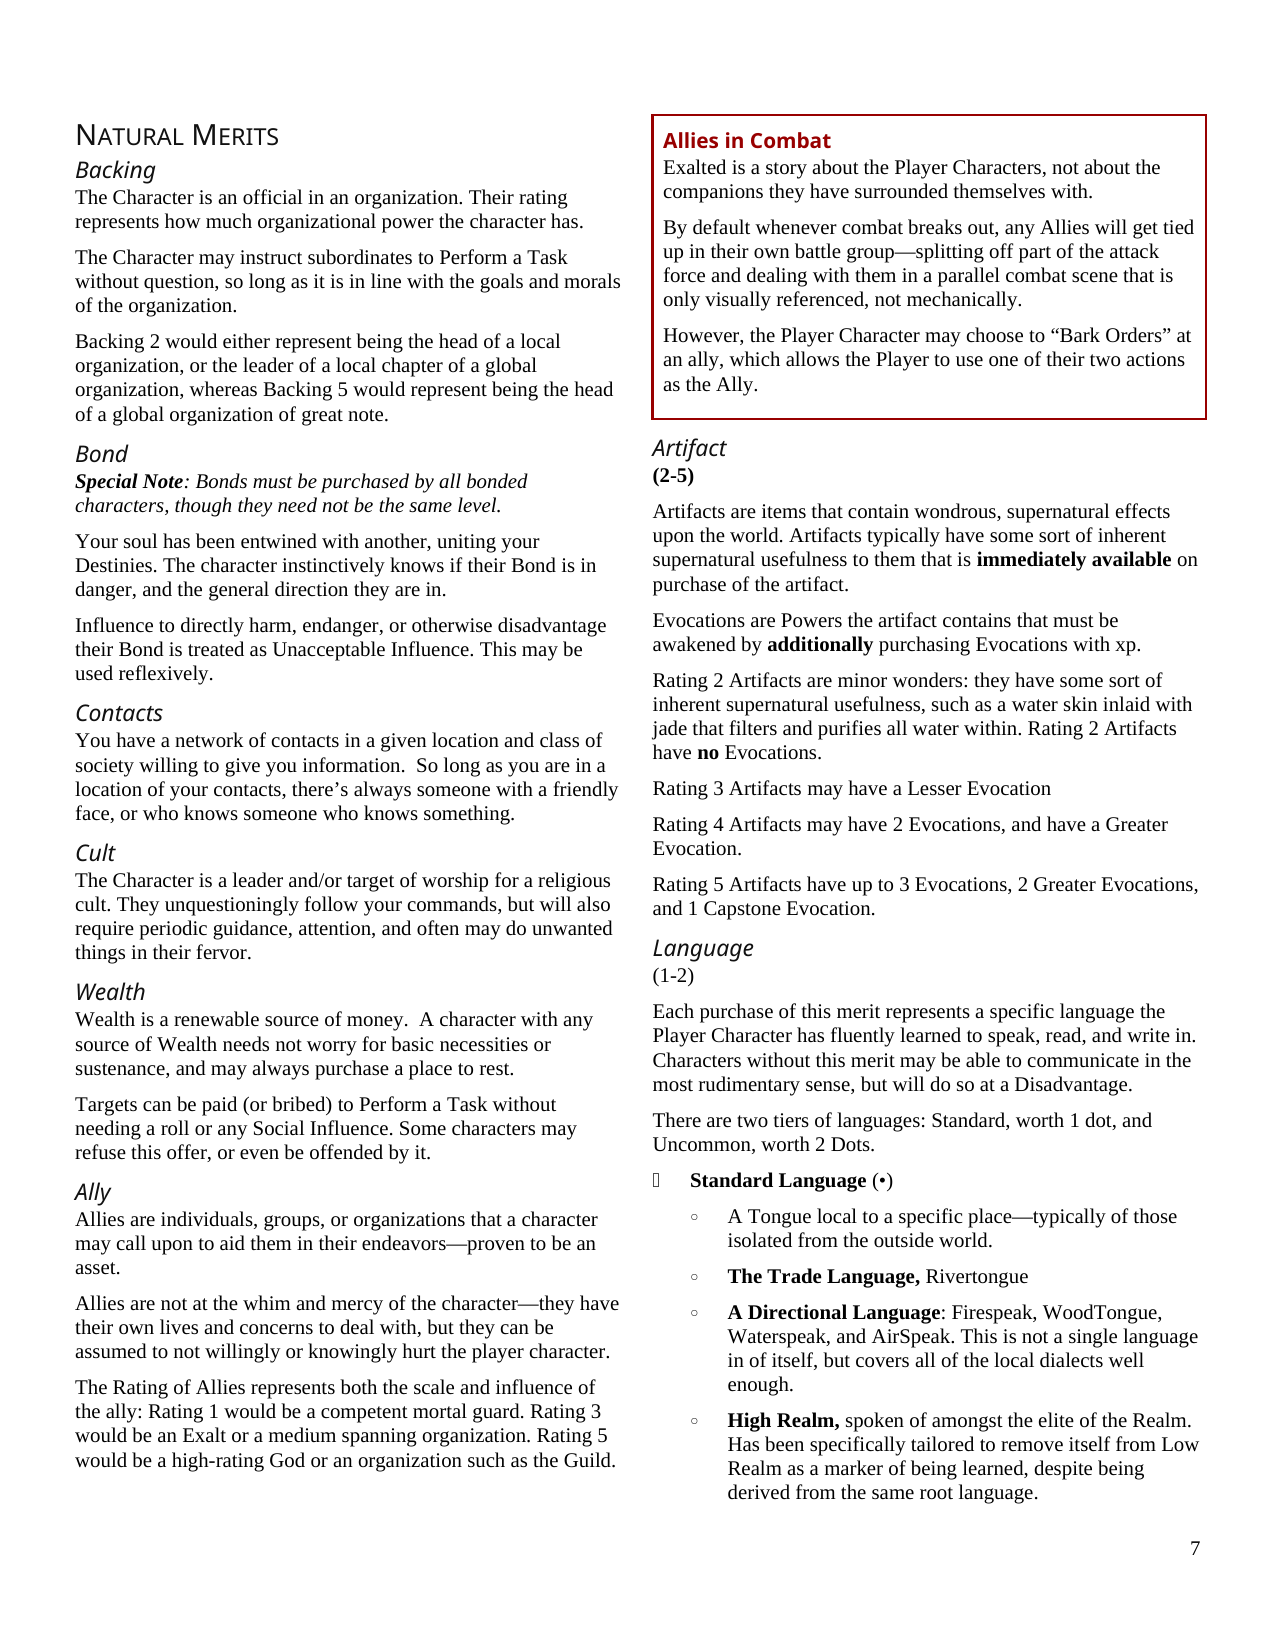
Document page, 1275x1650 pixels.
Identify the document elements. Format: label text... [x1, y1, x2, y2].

subtitle Backing [75, 154, 622, 185]
text Wealth is a renewable source of money. A character with any source of Wealth needs not worry for basic necessities or sustenance, and may always purchase a place to rest. [75, 1007, 622, 1079]
subtitle Artifact [652, 432, 1200, 463]
subtitle Natural Merits [75, 114, 622, 154]
text Targets can be paid (or bribed) to Perform a Task without needing a roll or any Social Influence. Some characters may refuse this offer, or even be offended by it. [75, 1092, 622, 1164]
text The Rating of Allies represents both the scale and influence of the ally: Rating 1 would be a competent mortal guard. Rating 3 would be an Exalt or a medium spanning organization. Rating 5 would be a high-rating God or an organization such as the Guild. [75, 1375, 622, 1472]
subtitle Wealth [75, 976, 622, 1007]
text Special Note: Bonds must be purchased by all bonded characters, though they need not be the same level. [75, 469, 622, 517]
text Your soul has been entwined with another, uniting your Destinies. The character instinctively knows if their Bond is in danger, and the general direction they are in. [75, 529, 622, 601]
text The Character is an official in an organization. Their rating represents how much organizational power the character has. [75, 185, 622, 233]
text Evocations are Powers the artifact contains that must be awakened by additionally purchasing Evocations with xp. [652, 607, 1200, 656]
text Rating 4 Artifacts may have 2 Evocations, and have a Greater Evocation. [652, 812, 1200, 860]
subtitle Bond [75, 437, 622, 469]
text You have a network of contacts in a given location and class of society willing to give you information. So long as you are in a location of your contacts, there’s always someone with a friendly face, or who knows someone who knows something. [75, 728, 622, 825]
text Backing 2 would either represent being the head of a local organization, or the leader of a local chapter of a global organization, whereas Backing 5 would represent being the head of a global organization of great note. [75, 329, 622, 426]
table_header Allies in Combat Exalted is a story about the Player Characters, not about the companions they have surrounded themselves with. By default whenever combat breaks out, any Allies will get tied up in their own battle group—splitting off part of the attack force and dealing with them in a parallel combat scene that is only visually referenced, not mechanically. However, the Player Character may choose to “Bark Orders” at an ally, which allows the Player to use one of their two actions as the Ally. [654, 116, 1205, 418]
subtitle Cult [75, 837, 622, 868]
text Rating 5 Artifacts have up to 3 Evocations, 2 Greater Evocations, and 1 Capstone Evocation. [652, 872, 1200, 920]
list Standard Language (•) [652, 1168, 1200, 1192]
text The Character is a leader and/or target of worship for a religious cult. They unquestioningly follow your commands, but will also require periodic guidance, attention, and often may do unwanted things in their fervor. [75, 868, 622, 964]
subtitle Ally [75, 1176, 622, 1207]
text Allies are not at the whim and mercy of the character—they have their own lives and concerns to deal with, but they can be assumed to not willingly or knowingly hurt the player character. [75, 1291, 622, 1363]
text Rating 3 Artifacts may have a Lesser Evocation [652, 776, 1200, 800]
text There are two tiers of languages: Standard, worth 1 dot, and Uncommon, worth 2 Dots. [652, 1108, 1200, 1156]
list A Tongue local to a specific place—typically of those isolated from the outside world. [690, 1204, 1200, 1252]
text Artifacts are items that contain wondrous, supernatural effects upon the world. Artifacts typically have some sort of inherent supernatural usefulness to them that is immediately available on purchase of the artifact. [652, 499, 1200, 596]
list The Trade Language, Rivertongue [690, 1264, 1200, 1288]
text The Character may instruct subordinates to Perform a Task without question, so long as it is in line with the goals and morals of the organization. [75, 245, 622, 317]
text (1-2) [652, 963, 1200, 987]
subtitle Contacts [75, 697, 622, 728]
text Rating 2 Artifacts are minor wonders: they have some sort of inherent supernatural usefulness, such as a water skin inlaid with jade that filters and purifies all water within. Rating 2 Artifacts have no Evocations. [652, 668, 1200, 764]
text Allies are individuals, groups, or organizations that a character may call upon to aid them in their endeavors—proven to be an asset. [75, 1207, 622, 1279]
text Each purchase of this merit represents a specific language the Player Character has fluently learned to speak, read, and write in. Characters without this merit may be able to communicate in the most rudimentary sense, but will do so at a Disadvantage. [652, 999, 1200, 1096]
text (2-5) [652, 463, 1200, 487]
text Influence to directly harm, endanger, or otherwise disadvantage their Bond is treated as Unacceptable Influence. This may be used reflexively. [75, 613, 622, 685]
subtitle Language [652, 932, 1200, 963]
list A Directional Language: Firespeak, WoodTongue, Waterspeak, and AirSpeak. This is not a single language in of itself, but covers all of the local dialects well enough. [690, 1300, 1200, 1396]
list High Realm, spoken of amongst the elite of the Realm. Has been specifically tailored to remove itself from Low Realm as a marker of being learned, despite being derived from the same root language. [690, 1408, 1200, 1504]
